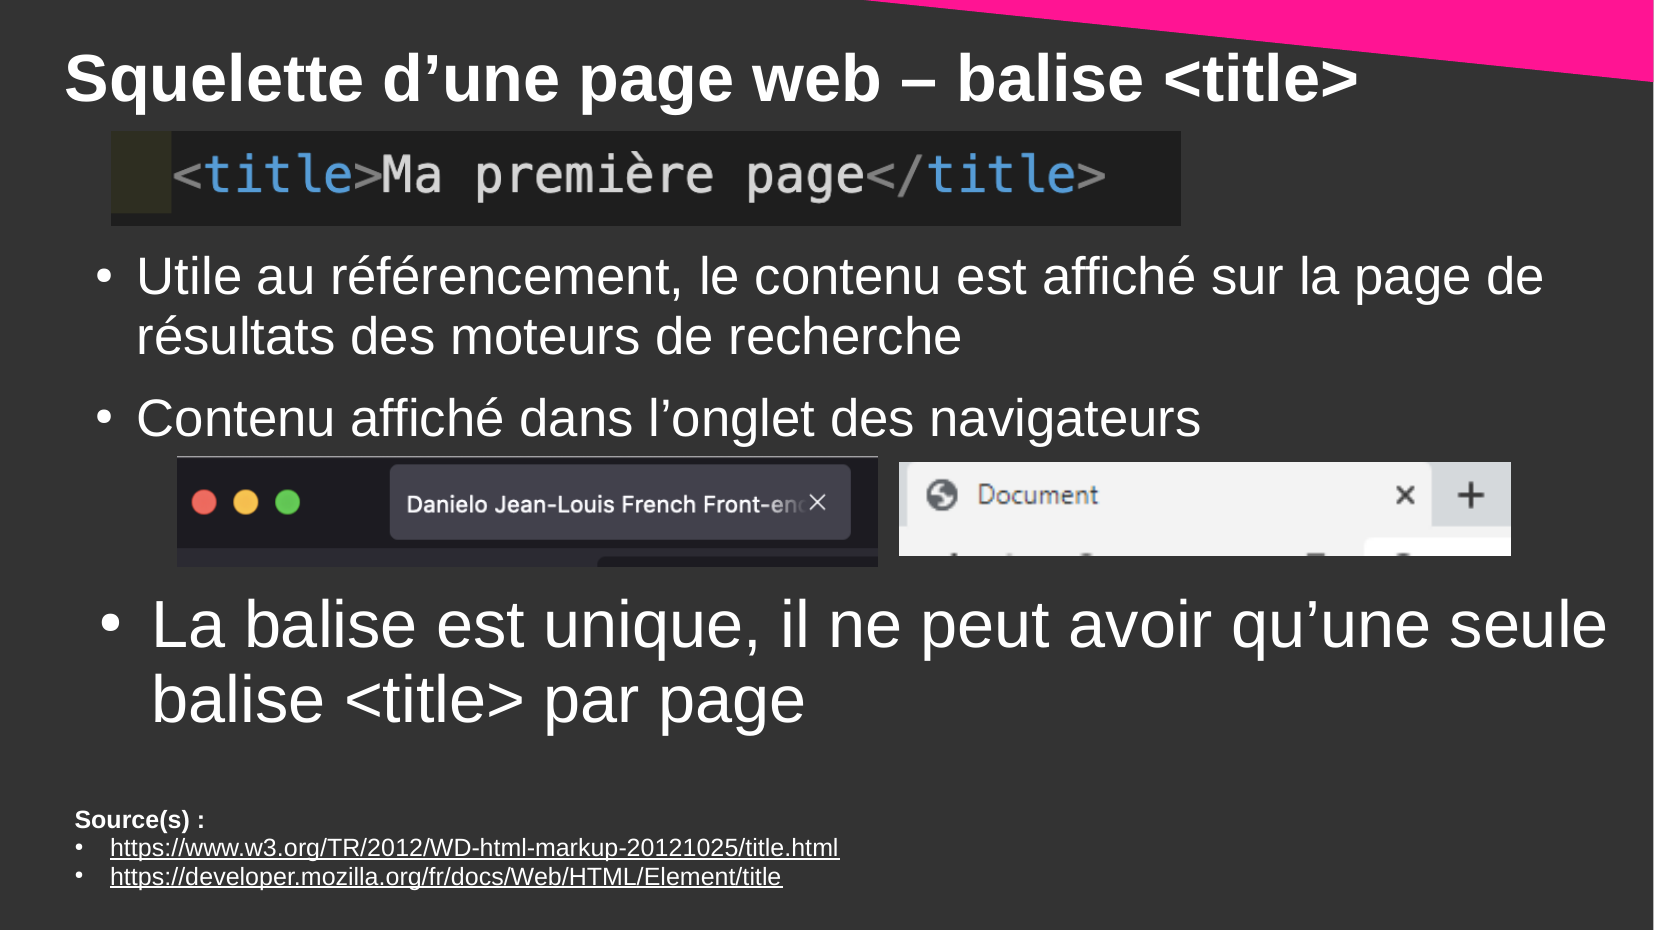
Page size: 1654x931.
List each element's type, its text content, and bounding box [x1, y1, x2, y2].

picture [111, 131, 1181, 226]
list La balise est unique, il ne peut avoir qu’une seule balise <title> par page [80, 587, 1635, 790]
picture [177, 456, 878, 567]
text_box [863, 0, 1654, 83]
text_box Source(s) : https://www.w3.org/TR/2012/WD-html-markup-20121025/title.html https://developer.mozilla.org/fr/docs/Web/HTML/Element/title [59, 798, 1548, 898]
picture [899, 462, 1511, 556]
list Utile au référencement, le contenu est affiché sur la page de résultats des moteurs de recherche Contenu affiché dans l’onglet des navigateurs [80, 247, 1635, 450]
title Squelette d’une page web – balise <title> [64, 40, 1553, 125]
